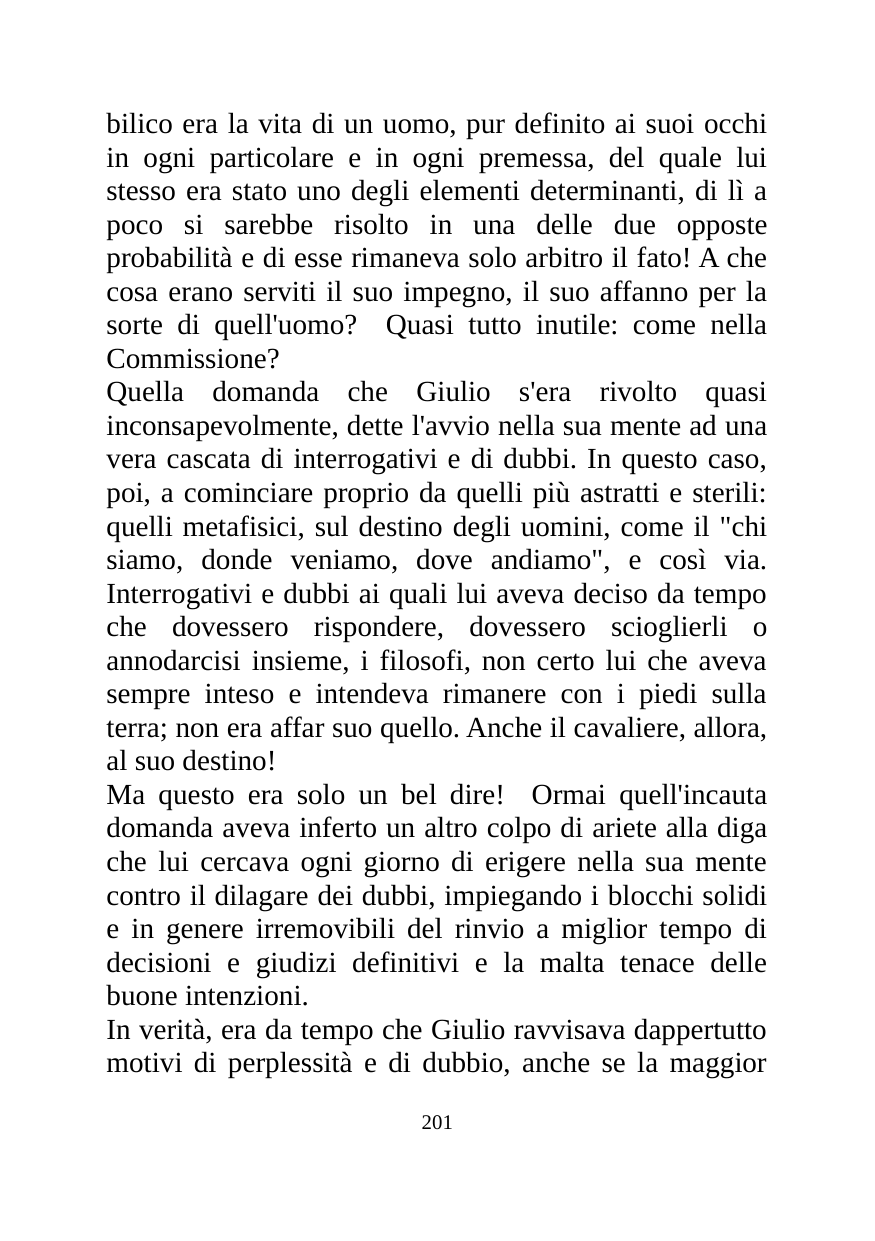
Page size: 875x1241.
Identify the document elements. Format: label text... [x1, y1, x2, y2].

text bilico era la vita di un uomo, pur definito ai suoi occhi in ogni particolare e in ogni premessa, del quale lui stesso era stato uno degli elementi determinanti, di lì a poco si sarebbe risolto in una delle due opposte probabilità e di esse rimaneva solo arbitro il fato! A che cosa erano serviti il suo impegno, il suo affanno per la sorte di quell'uomo? Quasi tutto inutile: come nella Commissione? [106, 106, 768, 374]
text Quella domanda che Giulio s'era rivolto quasi inconsapevolmente, dette l'avvio nella sua mente ad una vera cascata di interrogativi e di dubbi. In questo caso, poi, a cominciare proprio da quelli più astratti e sterili: quelli metafisici, sul destino degli uomini, come il "chi siamo, donde veniamo, dove andiamo", e così via. Interrogativi e dubbi ai quali lui aveva deciso da tempo che dovessero rispondere, dovessero scioglierli o annodarcisi insieme, i filosofi, non certo lui che aveva sempre inteso e intendeva rimanere con i piedi sulla terra; non era affar suo quello. Anche il cavaliere, allora, al suo destino! [106, 374, 768, 777]
text Ma questo era solo un bel dire! Ormai quell'incauta domanda aveva inferto un altro colpo di ariete alla diga che lui cercava ogni giorno di erigere nella sua mente contro il dilagare dei dubbi, impiegando i blocchi solidi e in genere irremovibili del rinvio a miglior tempo di decisioni e giudizi definitivi e la malta tenace delle buone intenzioni. [106, 777, 768, 1012]
text In verità, era da tempo che Giulio ravvisava dappertutto motivi di perplessità e di dubbio, anche se la maggior [106, 1012, 768, 1079]
